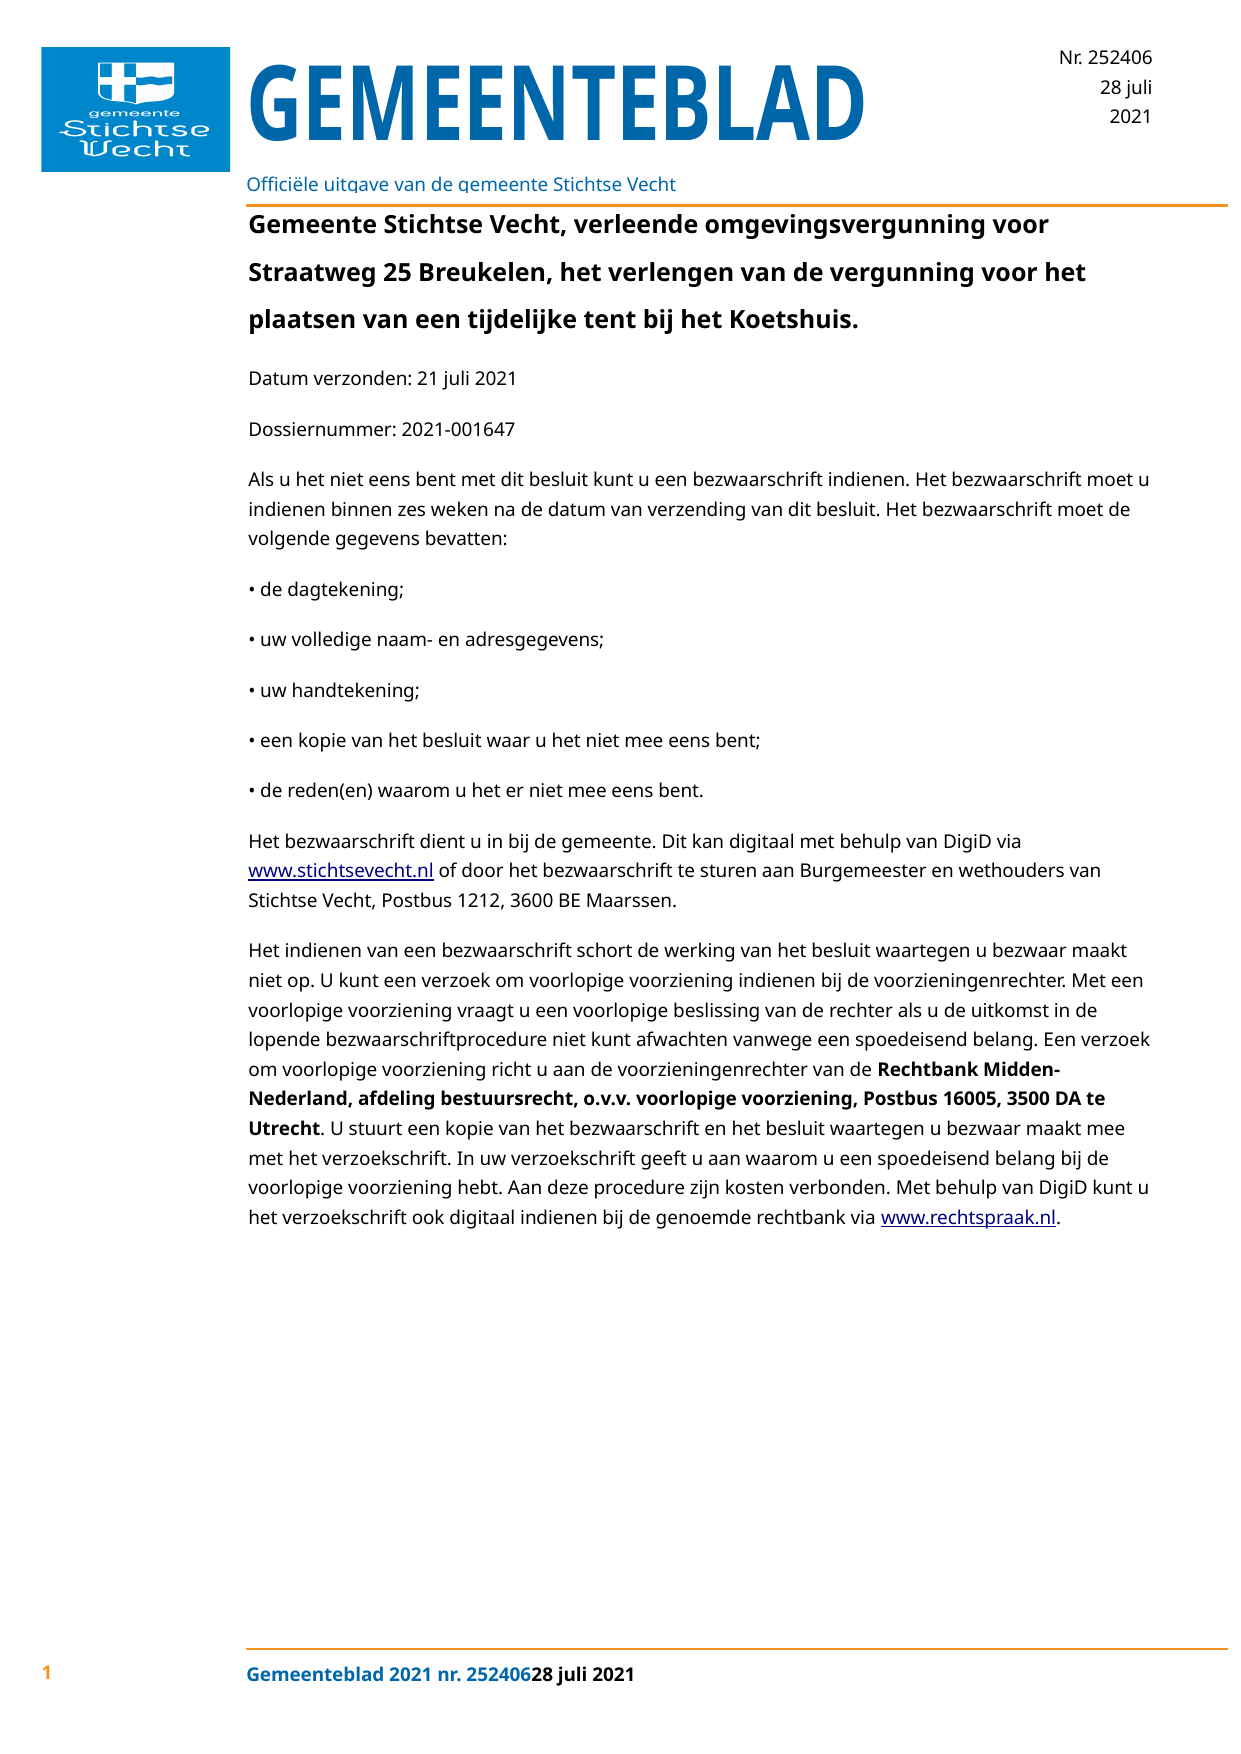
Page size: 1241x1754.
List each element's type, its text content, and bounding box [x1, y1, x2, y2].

text Het indienen van een bezwaarschrift schort de werking van het besluit waartegen u bezwaar maakt niet op. U kunt een verzoek om voorlopige voorziening indienen bij de voorzieningenrechter. Met een voorlopige voorziening vraagt u een voorlopige beslissing van de rechter als u de uitkomst in de lopende bezwaarschriftprocedure niet kunt afwachten vanwege een spoedeisend belang. Een verzoek om voorlopige voorziening richt u aan de voorzieningenrechter van de Rechtbank Midden-Nederland, afdeling bestuursrecht, o.v.v. voorlopige voorziening, Postbus 16005, 3500 DA te Utrecht. U stuurt een kopie van het bezwaarschrift en het besluit waartegen u bezwaar maakt mee met het verzoekschrift. In uw verzoekschrift geeft u aan waarom u een spoedeisend belang bij de voorlopige voorziening hebt. Aan deze procedure zijn kosten verbonden. Met behulp van DigiD kunt u het verzoekschrift ook digitaal indienen bij de genoemde rechtbank via www.rechtspraak.nl. [248, 938, 1152, 1229]
text • uw volledige naam- en adresgegevens; [248, 626, 1152, 652]
text Datum verzonden: 21 juli 2021 [248, 366, 1152, 391]
text • de dagtekening; [248, 576, 1152, 602]
text Gemeente Stichtse Vecht, verleende omgevingsvergunning voor Straatweg 25 Breukelen, het verlengen van de vergunning voor het plaatsen van een tijdelijke tent bij het Koetshuis. [248, 207, 1152, 336]
text • de reden(en) waarom u het er niet mee eens bent. [248, 778, 1152, 803]
text • uw handtekening; [248, 677, 1152, 702]
text Dossiernummer: 2021-001647 [248, 416, 1152, 442]
text Het bezwaarschrift dient u in bij de gemeente. Dit kan digitaal met behulp van DigiD via www.stichtsevecht.nl of door het bezwaarschrift te sturen aan Burgemeester en wethouders van Stichtse Vecht, Postbus 1212, 3600 BE Maarssen. [248, 828, 1152, 913]
text Als u het niet eens bent met dit besluit kunt u een bezwaarschrift indienen. Het bezwaarschrift moet u indienen binnen zes weken na de datum van verzending van dit besluit. Het bezwaarschrift moet de volgende gegevens bevatten: [248, 466, 1152, 551]
picture [137, 63, 174, 103]
picture [99, 63, 135, 101]
text • een kopie van het besluit waar u het niet mee eens bent; [248, 727, 1152, 753]
